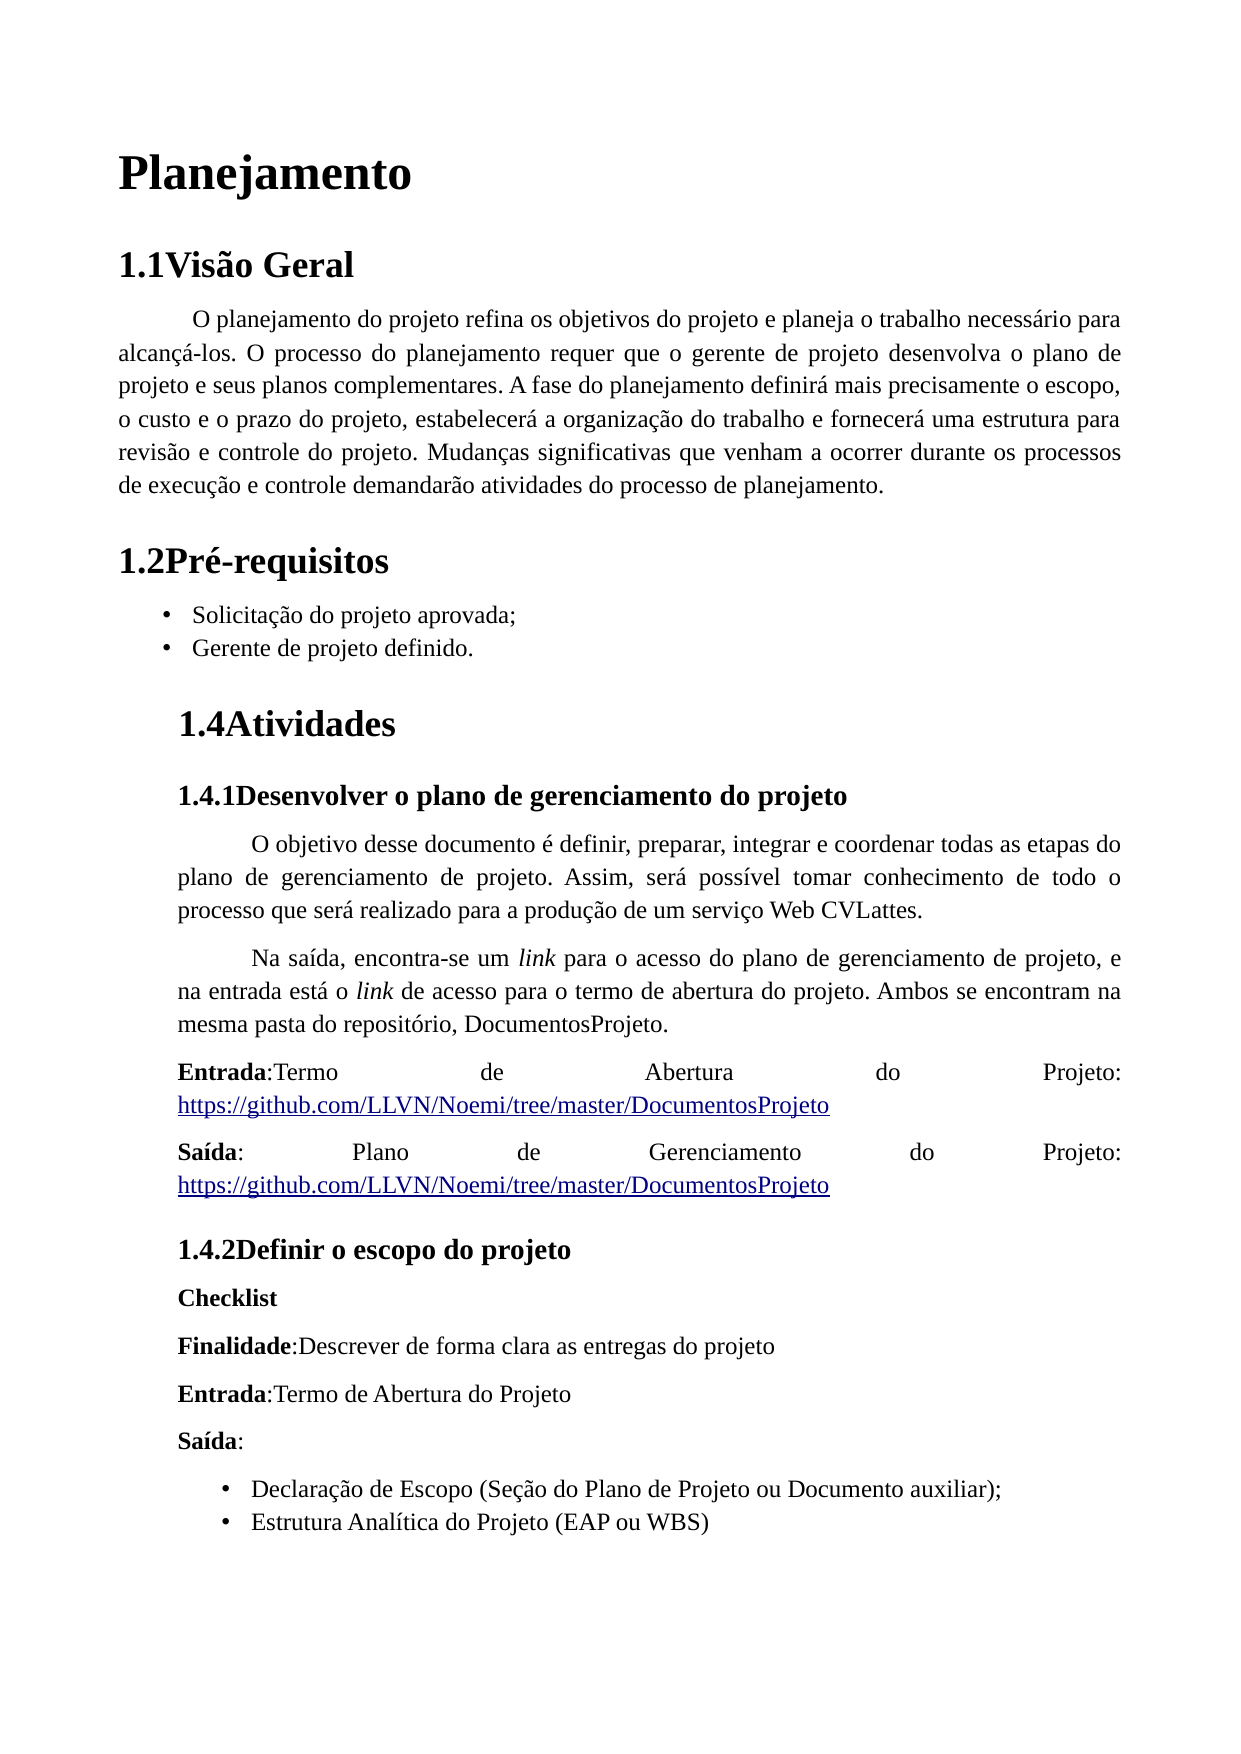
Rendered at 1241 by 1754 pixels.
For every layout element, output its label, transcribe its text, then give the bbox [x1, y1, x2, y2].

list Solicitação do projeto aprovada; [162, 600, 1122, 629]
subtitle 1.4.1Desenvolver o plano de gerenciamento do projeto [177, 778, 1122, 812]
subtitle 1.2Pré-requisitos [118, 538, 1122, 581]
subtitle 1.4Atividades [118, 702, 1122, 745]
text O planejamento do projeto refina os objetivos do projeto e planeja o trabalho necessário para alcançá-los. O processo do planejamento requer que o gerente de projeto desenvolva o plano de projeto e seus planos complementares. A fase do planejamento definirá mais precisamente o escopo, o custo e o prazo do projeto, estabelecerá a organização do trabalho e fornecerá uma estrutura para revisão e controle do projeto. Mudanças significativas que venham a ocorrer durante os processos de execução e controle demandarão atividades do processo de planejamento. [118, 304, 1122, 498]
subtitle 1.1Visão Geral [118, 242, 1122, 286]
subtitle 1.4.2Definir o escopo do projeto [177, 1232, 1122, 1266]
subtitle Planejamento [118, 143, 1122, 201]
list Declaração de Escopo (Seção do Plano de Projeto ou Documento auxiliar); [221, 1474, 1122, 1503]
list Estrutura Analítica do Projeto (EAP ou WBS) [221, 1507, 1122, 1536]
text Finalidade:Descrever de forma clara as entregas do projeto [177, 1331, 1122, 1360]
list Gerente de projeto definido. [162, 633, 1122, 662]
text Checklist [177, 1283, 1122, 1312]
text Entrada:Termo de Abertura do Projeto: https://github.com/LLVN/Noemi/tree/master/DocumentosProjeto [177, 1057, 1122, 1118]
text Saída: [177, 1426, 1122, 1455]
text Entrada:Termo de Abertura do Projeto [177, 1379, 1122, 1407]
text Na saída, encontra-se um link para o acesso do plano de gerenciamento de projeto, e na entrada está o link de acesso para o termo de abertura do projeto. Ambos se encontram na mesma pasta do repositório, DocumentosProjeto. [177, 943, 1122, 1038]
text O objetivo desse documento é definir, preparar, integrar e coordenar todas as etapas do plano de gerenciamento de projeto. Assim, será possível tomar conhecimento de todo o processo que será realizado para a produção de um serviço Web CVLattes. [177, 829, 1122, 924]
text Saída: Plano de Gerenciamento do Projeto: https://github.com/LLVN/Noemi/tree/master/DocumentosProjeto [177, 1137, 1122, 1199]
